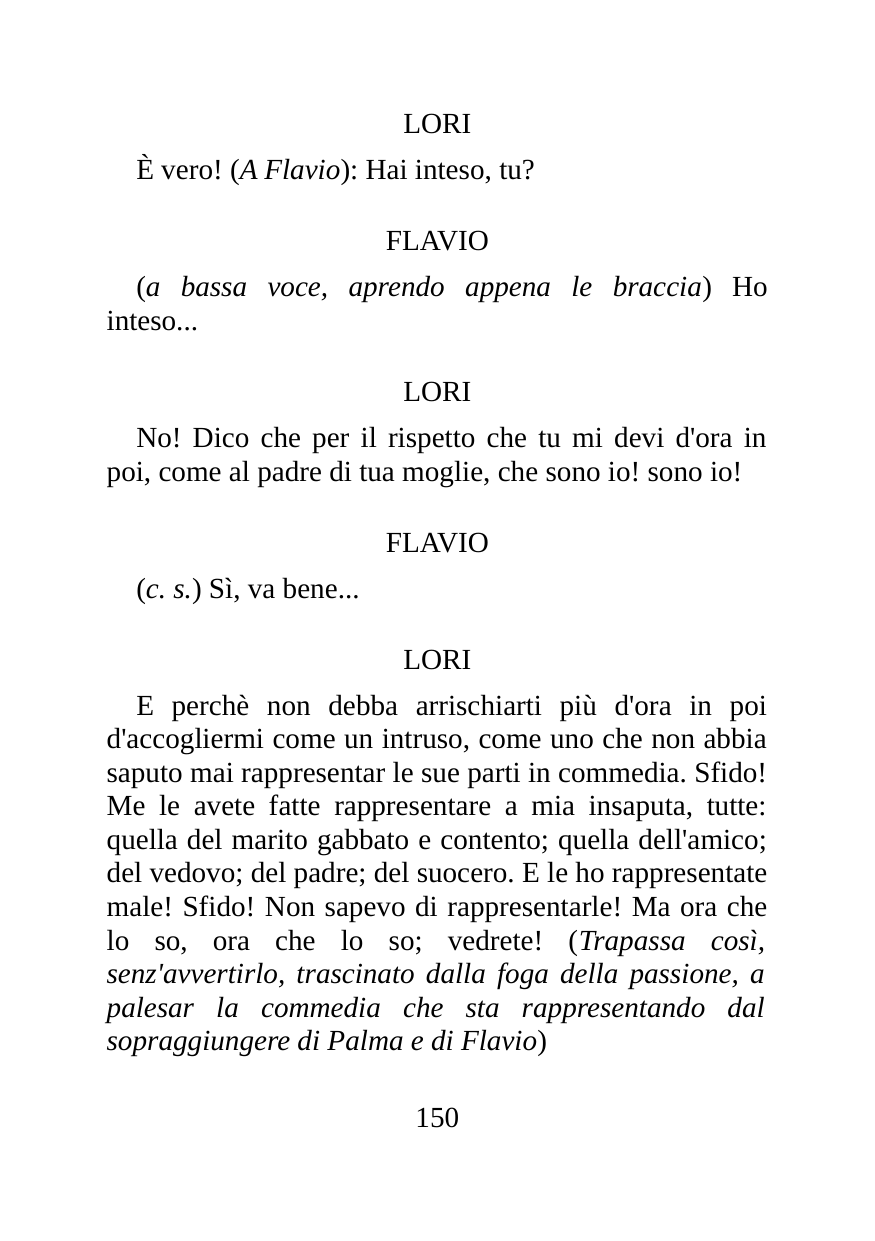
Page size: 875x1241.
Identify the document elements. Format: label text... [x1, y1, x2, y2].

text LORI [106, 374, 768, 408]
text FLAVIO [106, 223, 768, 257]
text FLAVIO [106, 525, 768, 558]
text No! Dico che per il rispetto che tu mi devi d'ora in poi, come al padre di tua moglie, che sono io! sono io! [106, 420, 768, 487]
text LORI [106, 106, 768, 140]
text (a bassa voce, aprendo appena le braccia) Ho inteso... [106, 269, 768, 337]
text (c. s.) Sì, va bene... [106, 571, 768, 604]
text È vero! (A Flavio): Hai inteso, tu? [106, 152, 768, 186]
text LORI [106, 642, 768, 675]
text E perchè non debba arrischiarti più d'ora in poi d'accogliermi come un intruso, come uno che non abbia saputo mai rappresentar le sue parti in commedia. Sfido! Me le avete fatte rappresentare a mia insaputa, tutte: quella del marito gabbato e contento; quella dell'amico; del vedovo; del padre; del suocero. E le ho rappresentate male! Sfido! Non sapevo di rappresentarle! Ma ora che lo so, ora che lo so; vedrete! (Trapassa così, senz'avvertirlo, trascinato dalla foga della passione, a palesar la commedia che sta rappresentando dal sopraggiungere di Palma e di Flavio) [106, 688, 768, 1057]
